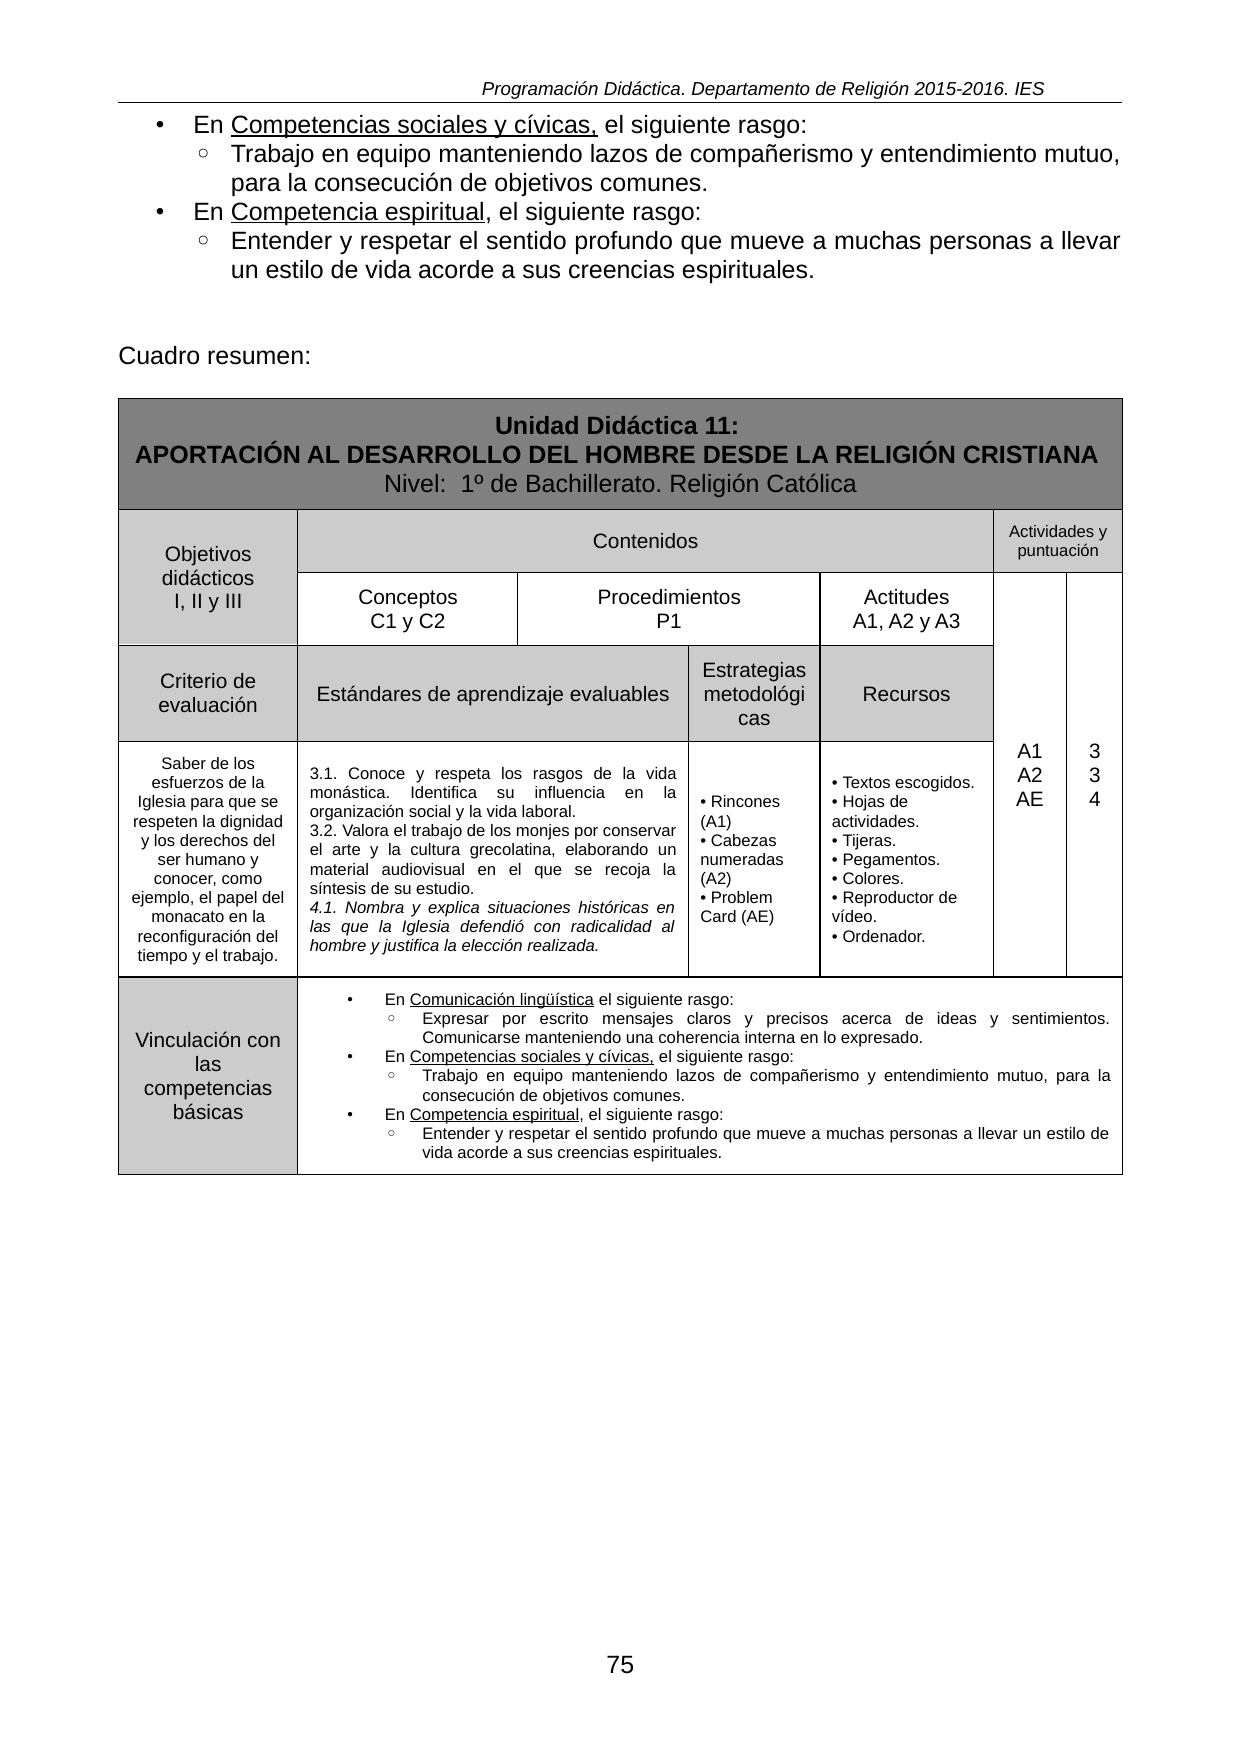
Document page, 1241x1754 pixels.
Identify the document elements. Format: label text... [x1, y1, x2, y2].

list En Competencia espiritual, el siguiente rasgo: [156, 197, 1122, 226]
list En Competencias sociales y cívicas, el siguiente rasgo: [156, 110, 1122, 139]
table_cell Criterio de evaluación [119, 646, 297, 741]
list Trabajo en equipo manteniendo lazos de compañerismo y entendimiento mutuo, para la consecución de objetivos comunes. [193, 139, 1122, 197]
table_cell Vinculación con las competencias básicas [119, 978, 297, 1174]
table_cell Recursos [821, 646, 993, 741]
table_cell Actividades y puntuación [994, 510, 1122, 572]
table_cell Procedimientos P1 [518, 573, 819, 644]
table_cell Conceptos C1 y C2 [298, 573, 517, 644]
table_cell 3 3 4 [1067, 573, 1122, 976]
table_cell Contenidos [298, 510, 993, 572]
table_cell 3.1. Conoce y respeta los rasgos de la vida monástica. Identifica su influencia en la organización social y la vida laboral. 3.2. Valora el trabajo de los monjes por conservar el arte y la cultura grecolatina, elaborando un material audiovisual en el que se recoja la síntesis de su estudio. 4.1. Nombra y explica situaciones históricas en las que la Iglesia defendió con radicalidad al hombre y justifica la elección realizada. [298, 742, 688, 976]
table_cell • Textos escogidos. • Hojas de actividades. • Tijeras. • Pegamentos. • Colores. • Reproductor de vídeo. • Ordenador. [821, 742, 993, 976]
table_cell Estrategias metodológicas [689, 646, 819, 741]
table_cell A1 A2 AE [994, 573, 1066, 976]
table_cell Estándares de aprendizaje evaluables [298, 646, 688, 741]
table_cell Saber de los esfuerzos de la Iglesia para que se respeten la dignidad y los derechos del ser humano y conocer, como ejemplo, el papel del monacato en la reconfiguración del tiempo y el trabajo. [119, 742, 297, 976]
list Entender y respetar el sentido profundo que mueve a muchas personas a llevar un estilo de vida acorde a sus creencias espirituales. [193, 226, 1122, 283]
table_cell Objetivos didácticos I, II y III [119, 510, 297, 644]
table_cell Actitudes A1, A2 y A3 [821, 573, 993, 644]
text Cuadro resumen: [118, 341, 1122, 369]
table_cell • Rincones (A1) • Cabezas numeradas (A2) • Problem Card (AE) [689, 742, 819, 976]
table_cell En Comunicación lingüística el siguiente rasgo: Expresar por escrito mensajes claros y precisos acerca de ideas y sentimientos. Comunicarse manteniendo una coherencia interna en lo expresado. En Competencias sociales y cívicas, el siguiente rasgo: Trabajo en equipo manteniendo lazos de compañerismo y entendimiento mutuo, para la consecución de objetivos comunes. En Competencia espiritual, el siguiente rasgo: Entender y respetar el sentido profundo que mueve a muchas personas a llevar un estilo de vida acorde a sus creencias espirituales. [298, 978, 1122, 1174]
table_header Unidad Didáctica 11: APORTACIÓN AL DESARROLLO DEL HOMBRE DESDE LA RELIGIÓN CRISTIANA Nivel: 1º de Bachillerato. Religión Católica [119, 399, 1122, 509]
